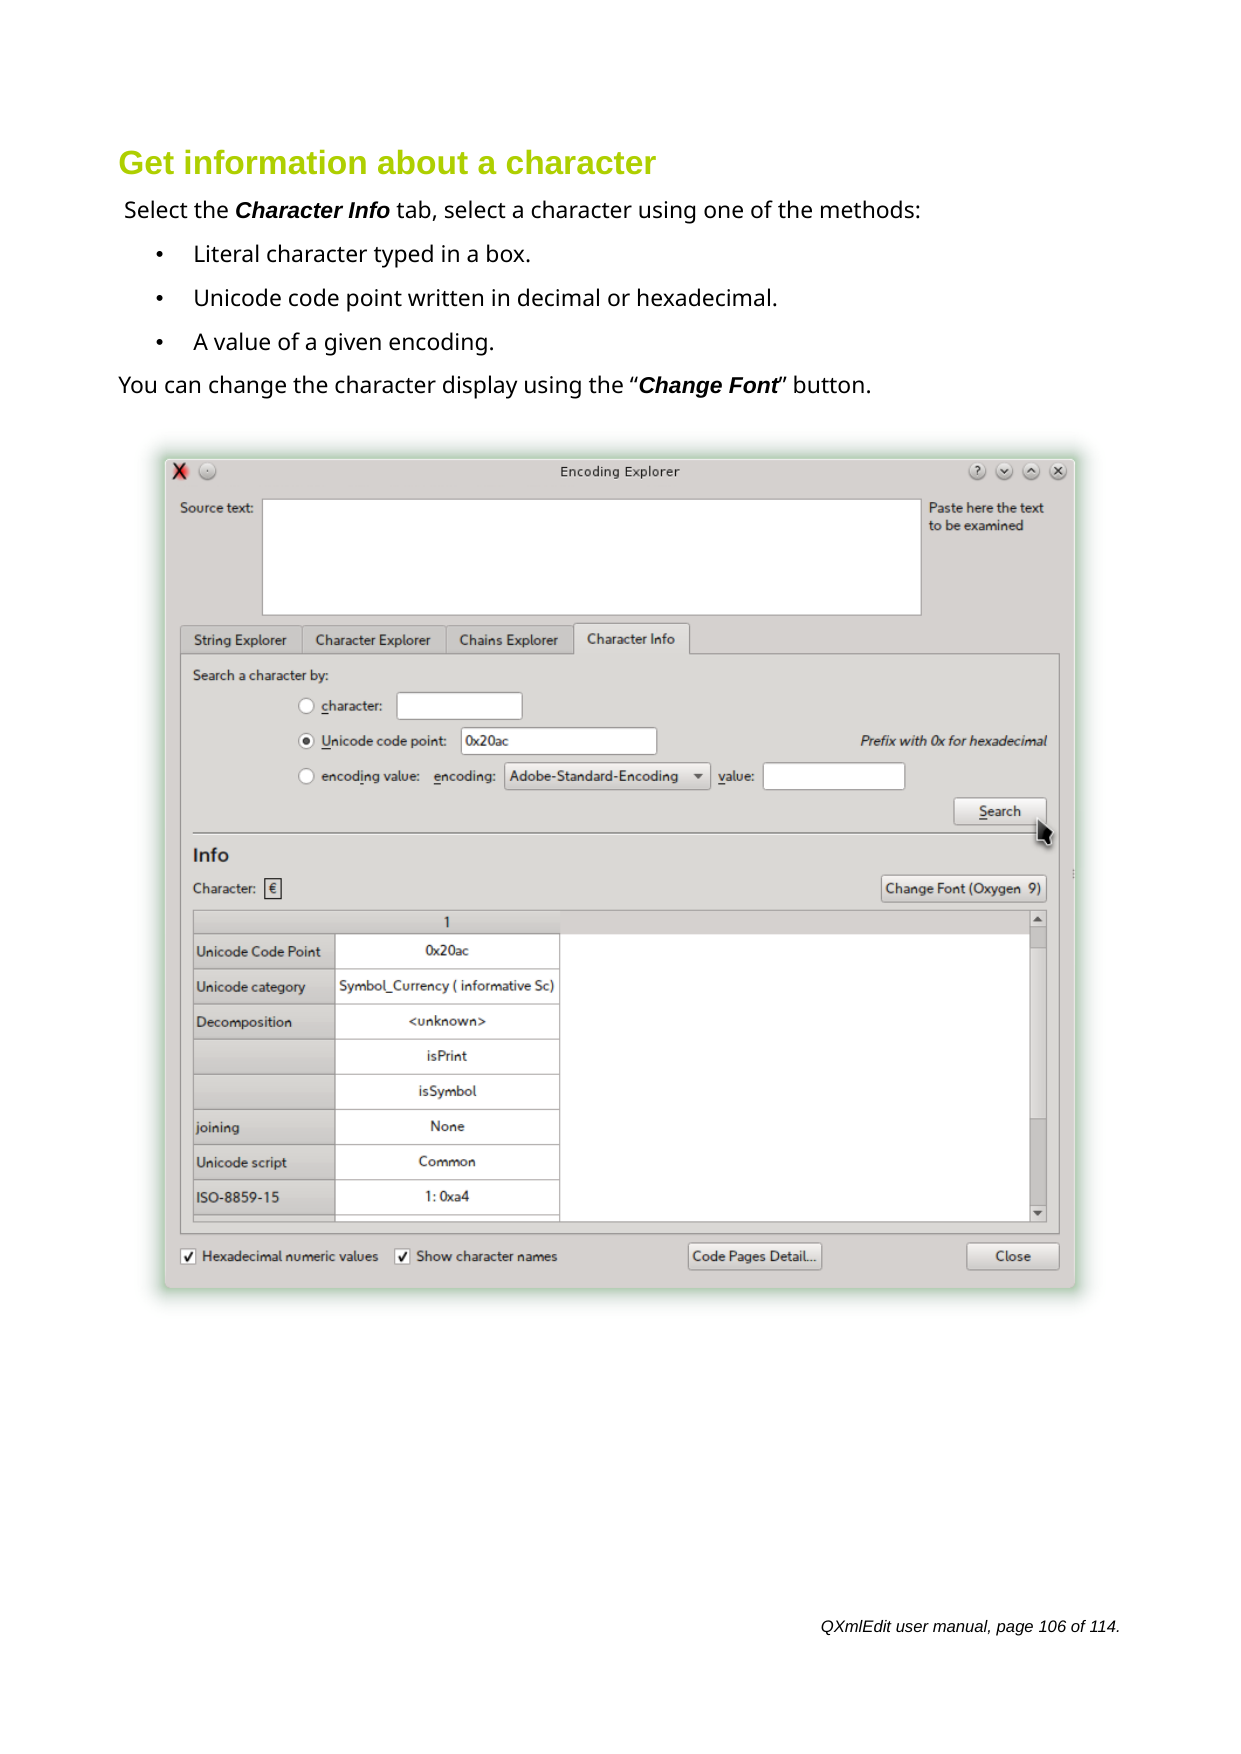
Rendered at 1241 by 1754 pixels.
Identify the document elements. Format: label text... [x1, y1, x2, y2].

list Unicode code point written in decimal or hexadecimal. [156, 282, 1122, 313]
picture [118, 413, 1122, 1335]
text You can change the character display using the “Change Font” button. [118, 369, 1122, 401]
text Select the Character Info tab, select a character using one of the methods: [118, 194, 1122, 226]
subtitle Get information about a character [118, 143, 1122, 182]
list Literal character typed in a box. [156, 238, 1122, 269]
list A value of a given encoding. [156, 326, 1122, 357]
